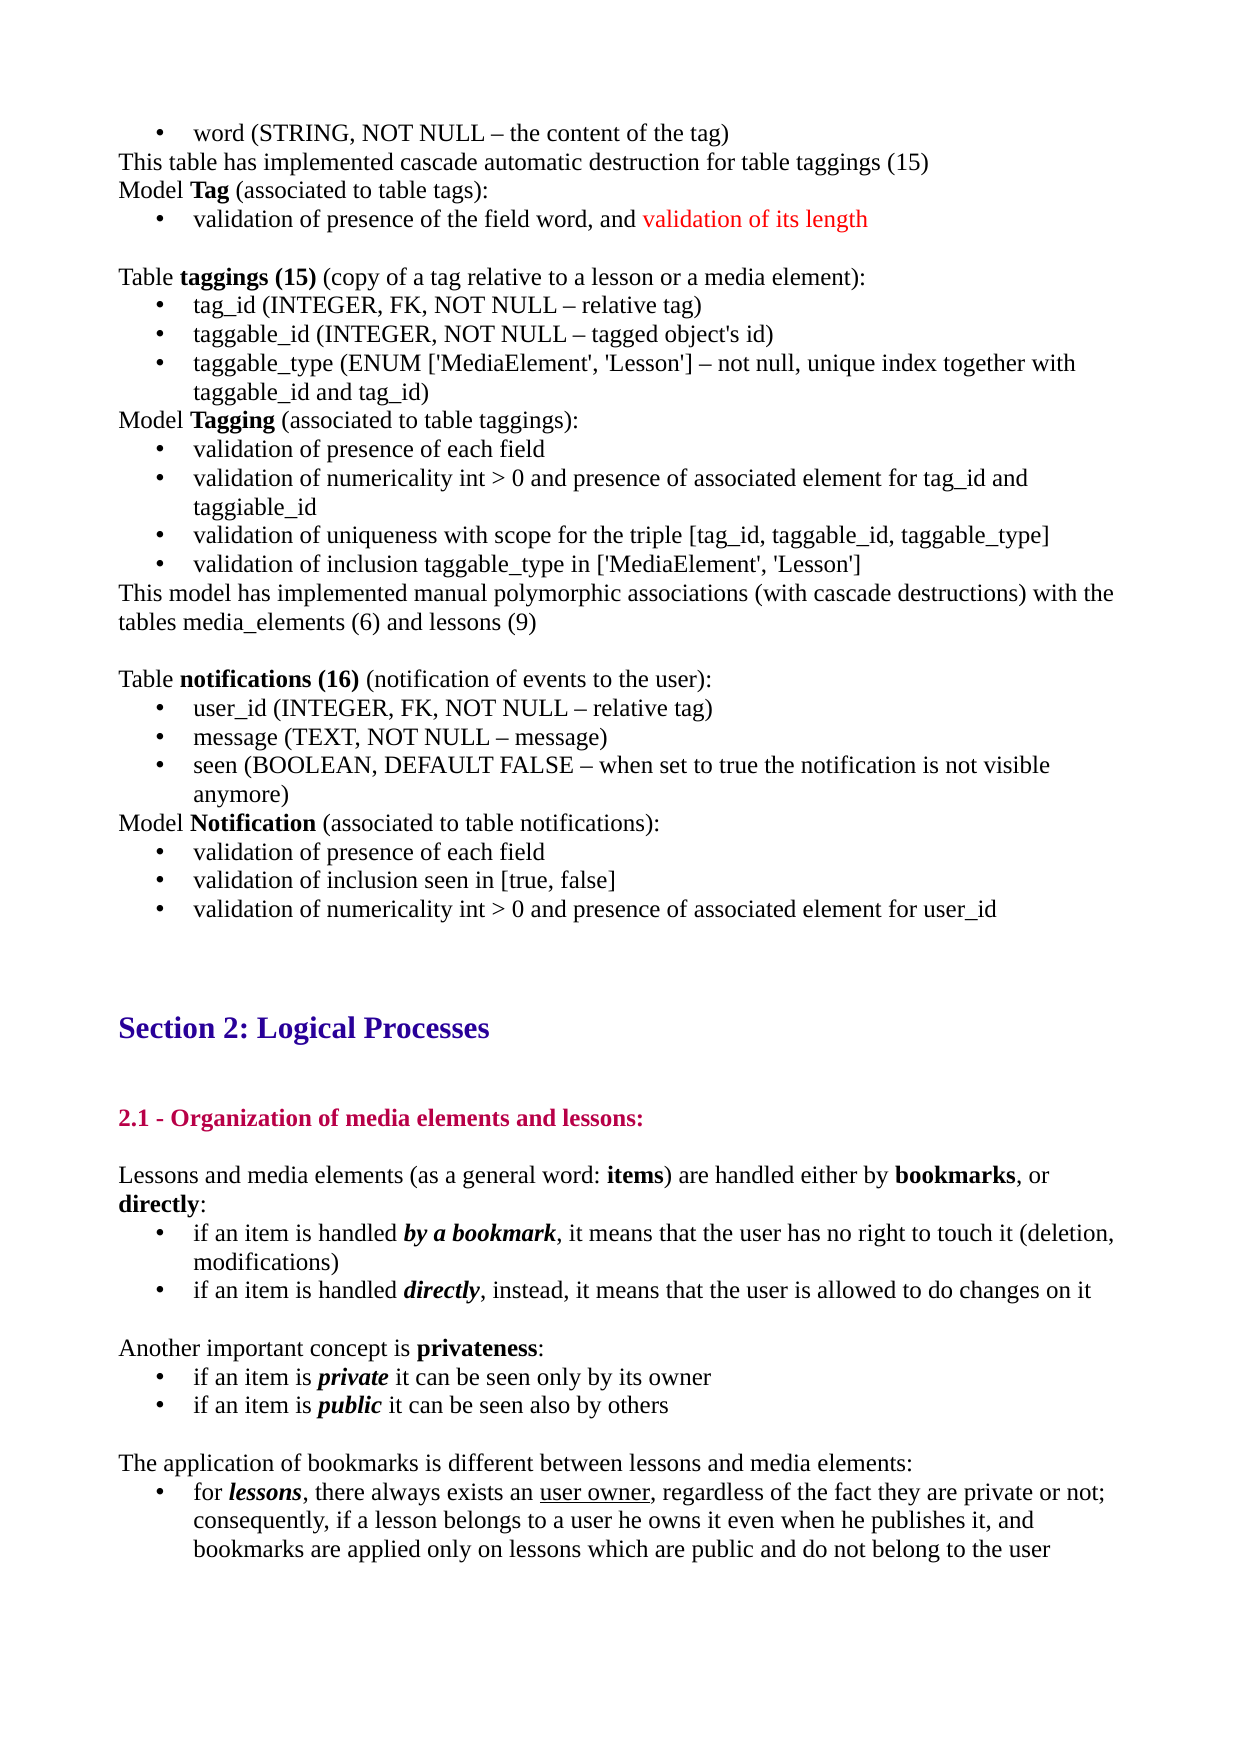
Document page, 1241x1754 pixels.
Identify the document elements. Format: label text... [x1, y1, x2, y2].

text The application of bookmarks is different between lessons and media elements: [118, 1448, 1122, 1477]
list if an item is handled by a bookmark, it means that the user has no right to touch it (deletion, modifications) [156, 1218, 1122, 1275]
list message (TEXT, NOT NULL – message) [156, 722, 1122, 751]
list taggable_type (ENUM ['MediaElement', 'Lesson'] – not null, unique index together with taggable_id and tag_id) [156, 348, 1122, 406]
text Model Tagging (associated to table taggings): [118, 406, 1122, 434]
list seen (BOOLEAN, DEFAULT FALSE – when set to true the notification is not visible anymore) [156, 751, 1122, 808]
text Table taggings (15) (copy of a tag relative to a lesson or a media element): [118, 262, 1122, 291]
list user_id (INTEGER, FK, NOT NULL – relative tag) [156, 693, 1122, 722]
text Table notifications (16) (notification of events to the user): [118, 664, 1122, 693]
list taggable_id (INTEGER, NOT NULL – tagged object's id) [156, 319, 1122, 348]
list word (STRING, NOT NULL – the content of the tag) [156, 118, 1122, 147]
list validation of inclusion taggable_type in ['MediaElement', 'Lesson'] [156, 549, 1122, 578]
list validation of presence of each field [156, 434, 1122, 463]
text Another important concept is privateness: [118, 1333, 1122, 1362]
list validation of uniqueness with scope for the triple [tag_id, taggable_id, taggable_type] [156, 521, 1122, 549]
list tag_id (INTEGER, FK, NOT NULL – relative tag) [156, 291, 1122, 319]
list if an item is private it can be seen only by its owner [156, 1362, 1122, 1390]
text 2.1 - Organization of media elements and lessons: [118, 1103, 1122, 1132]
list validation of presence of each field [156, 837, 1122, 866]
text This table has implemented cascade automatic destruction for table taggings (15) [118, 147, 1122, 176]
text Lessons and media elements (as a general word: items) are handled either by bookmarks, or directly: [118, 1160, 1122, 1218]
list validation of numericality int > 0 and presence of associated element for user_id [156, 894, 1122, 923]
list if an item is public it can be seen also by others [156, 1390, 1122, 1419]
text Model Tag (associated to table tags): [118, 176, 1122, 204]
text Model Notification (associated to table notifications): [118, 808, 1122, 837]
list for lessons, there always exists an user owner, regardless of the fact they are private or not; consequently, if a lesson belongs to a user he owns it even when he publishes it, and bookmarks are applied only on lessons which are public and do not belong to the user [156, 1477, 1122, 1563]
text Section 2: Logical Processes [118, 1009, 1122, 1045]
text This model has implemented manual polymorphic associations (with cascade destructions) with the tables media_elements (6) and lessons (9) [118, 578, 1122, 636]
list validation of numericality int > 0 and presence of associated element for tag_id and taggiable_id [156, 463, 1122, 521]
list validation of presence of the field word, and validation of its length [156, 204, 1122, 233]
list validation of inclusion seen in [true, false] [156, 866, 1122, 894]
list if an item is handled directly, instead, it means that the user is allowed to do changes on it [156, 1275, 1122, 1304]
